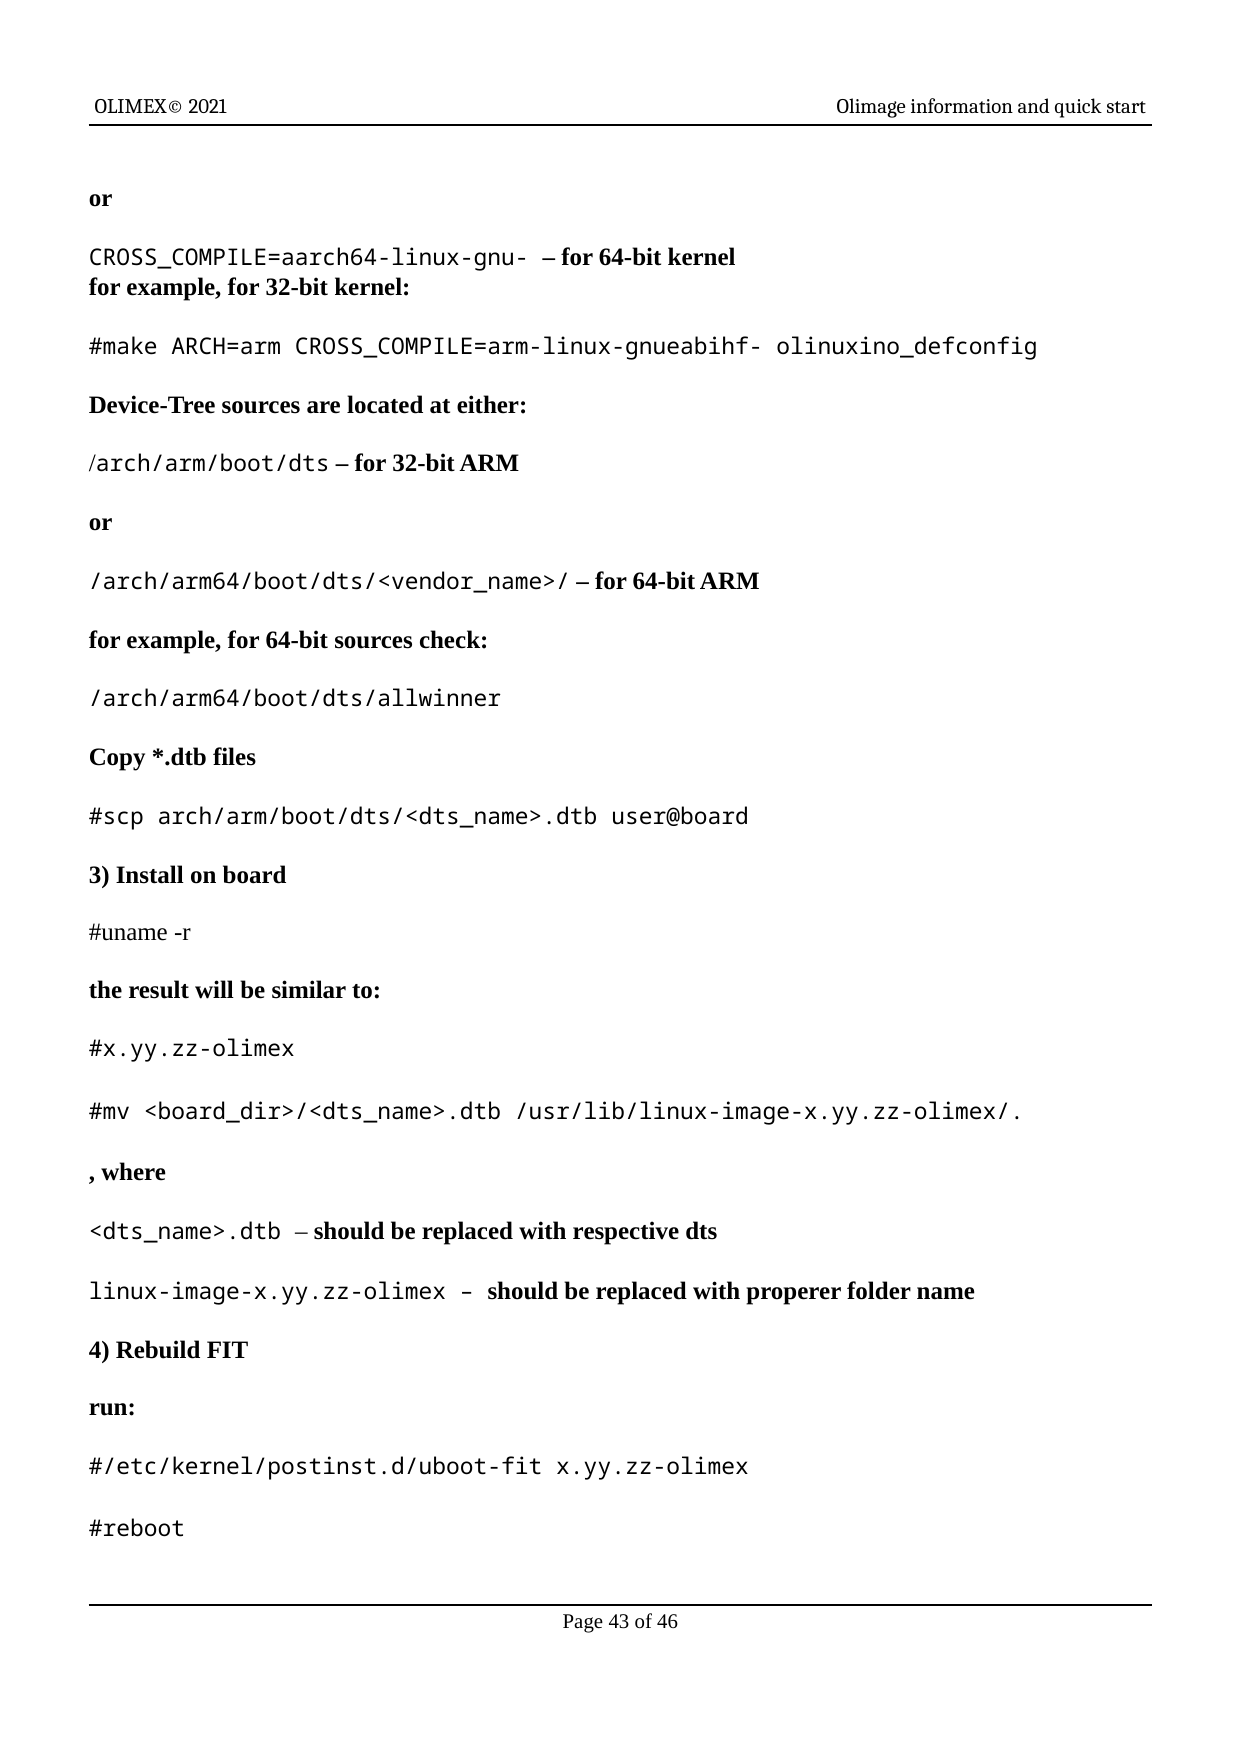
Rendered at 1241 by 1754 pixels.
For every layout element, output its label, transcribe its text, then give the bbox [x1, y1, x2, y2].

text 3) Install on board [88, 860, 1152, 888]
text /arch/arm64/boot/dts/allwinner [88, 682, 1152, 713]
text , where [88, 1157, 1152, 1186]
text Device-Tree sources are located at either: [88, 390, 1152, 418]
text Copy *.dtb files [88, 742, 1152, 771]
text #scp arch/arm/boot/dts/<dts_name>.dtb user@board [88, 800, 1152, 831]
text or [88, 507, 1152, 536]
text #/etc/kernel/postinst.d/uboot-fit x.yy.zz-olimex [88, 1450, 1152, 1481]
text or [88, 183, 1152, 212]
text run: [88, 1392, 1152, 1421]
text CROSS_COMPILE=aarch64-linux-gnu- – for 64-bit kernel [88, 241, 1152, 272]
text for example, for 32-bit kernel: [88, 272, 1152, 301]
text #make ARCH=arm CROSS_COMPILE=arm-linux-gnueabihf- olinuxino_defconfig [88, 330, 1152, 361]
text <dts_name>.dtb – should be replaced with respective dts [88, 1215, 1152, 1246]
text 4) Rebuild FIT [88, 1335, 1152, 1363]
text for example, for 64-bit sources check: [88, 625, 1152, 653]
text #mv <board_dir>/<dts_name>.dtb /usr/lib/linux-image-x.yy.zz-olimex/. [88, 1095, 1152, 1126]
text /arch/arm64/boot/dts/<vendor_name>/ – for 64-bit ARM [88, 565, 1152, 596]
text linux-image-x.yy.zz-olimex – should be replaced with properer folder name [88, 1275, 1152, 1306]
text #x.yy.zz-olimex [88, 1032, 1152, 1063]
text the result will be similar to: [88, 975, 1152, 1003]
text #uname -r [88, 917, 1152, 946]
text #reboot [88, 1512, 1152, 1543]
text /arch/arm/boot/dts – for 32-bit ARM [88, 447, 1152, 478]
